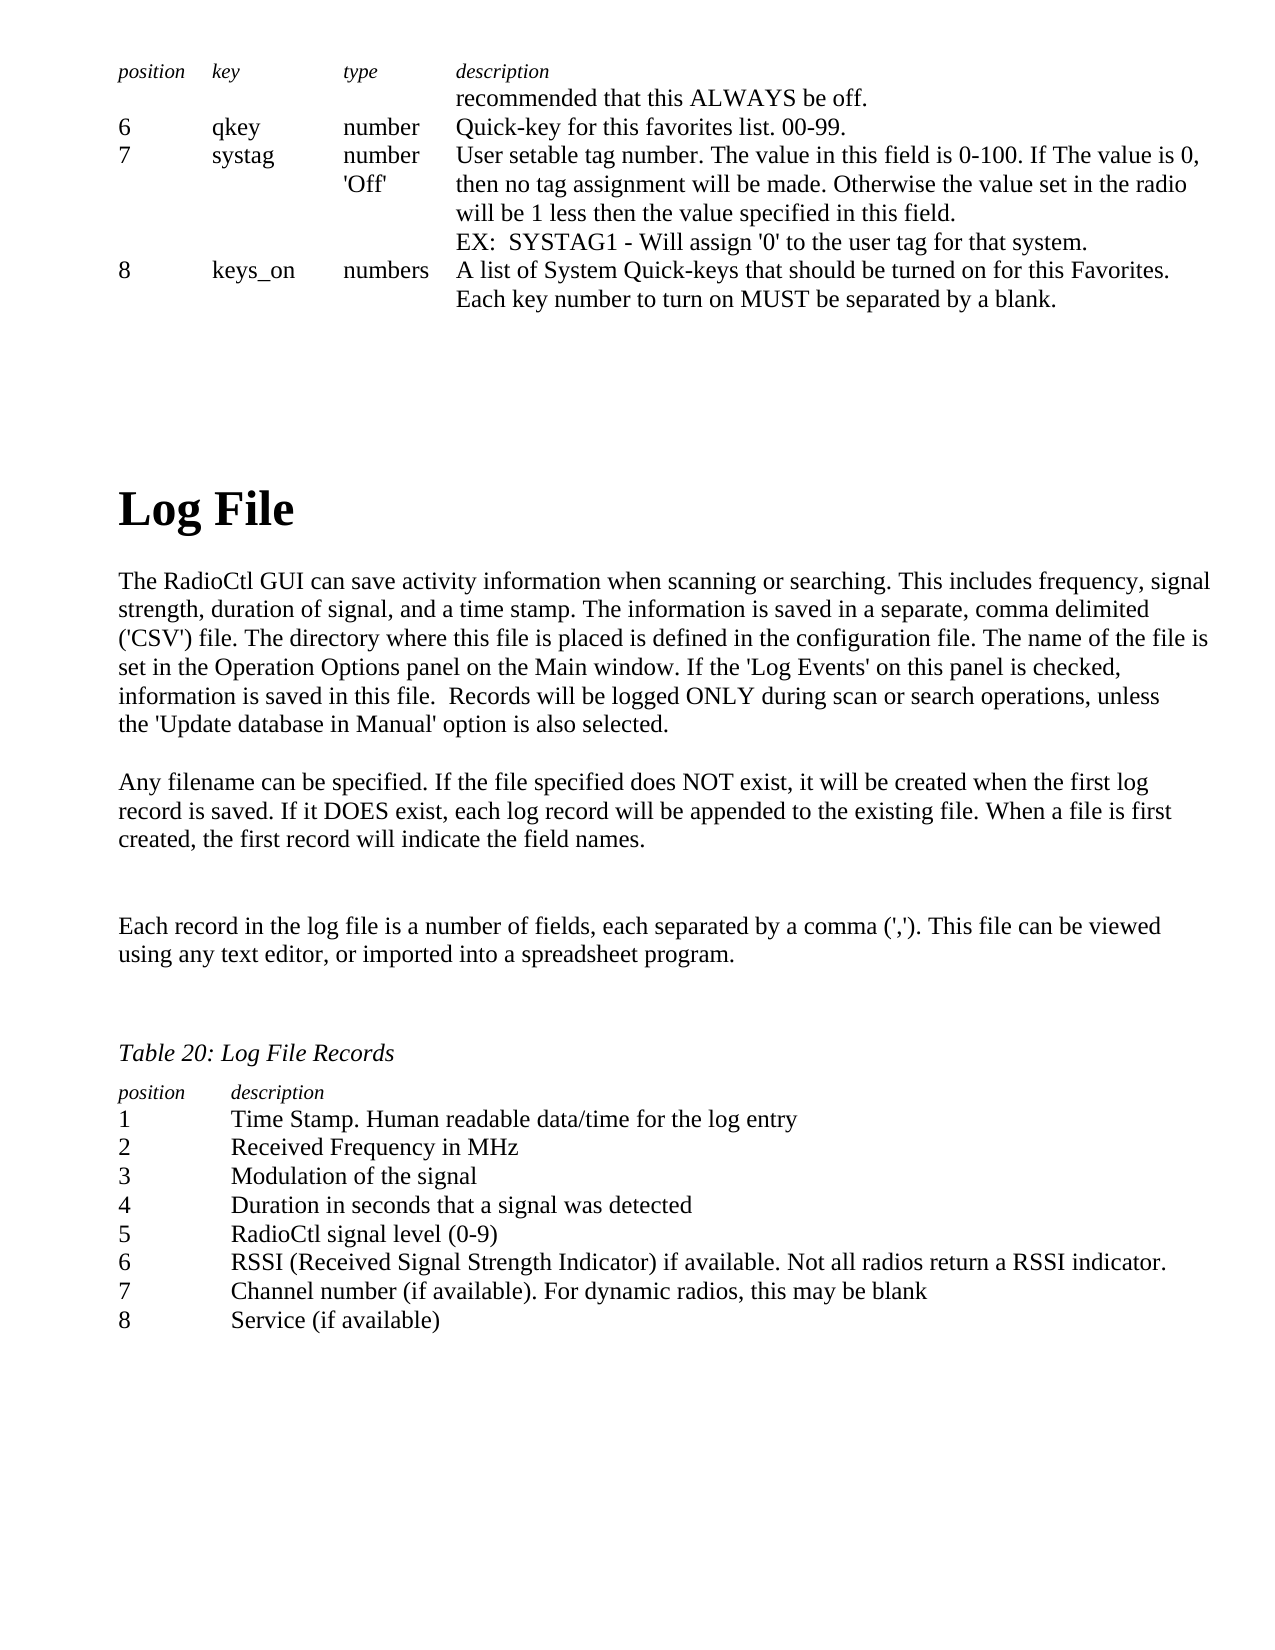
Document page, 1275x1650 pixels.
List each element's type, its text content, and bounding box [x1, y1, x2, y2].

subtitle Log File [118, 479, 1216, 536]
table_cell Time Stamp. Human readable data/time for the log entry [231, 1104, 1217, 1132]
table_cell Quick-key for this favorites list. 00-99. [456, 112, 1217, 141]
table_cell 7 [118, 1276, 231, 1305]
table_cell 8 [118, 1305, 231, 1334]
table_cell keys_on [212, 256, 343, 313]
table_cell Service (if available) [231, 1305, 1217, 1334]
table_cell 2 [118, 1133, 231, 1161]
text The RadioCtl GUI can save activity information when scanning or searching. This includes frequency, signal strength, duration of signal, and a time stamp. The information is saved in a separate, comma delimited ('CSV') file. The directory where this file is placed is defined in the configuration file. The name of the file is set in the Operation Options panel on the Main window. If the 'Log Events' on this panel is checked, information is saved in this file. Records will be logged ONLY during scan or search operations, unless [118, 566, 1216, 709]
table_cell RadioCtl signal level (0-9) [231, 1219, 1217, 1247]
table_header description [456, 59, 1217, 83]
table_cell Channel number (if available). For dynamic radios, this may be blank [231, 1276, 1217, 1305]
table_cell [343, 83, 456, 112]
table_cell number 'Off' [343, 141, 456, 256]
table_cell 1 [118, 1104, 231, 1132]
table_header description [231, 1080, 1217, 1104]
table_cell 6 [118, 1248, 231, 1276]
table_cell 6 [118, 112, 212, 141]
table_cell [118, 83, 212, 112]
table_cell recommended that this ALWAYS be off. [456, 83, 1217, 112]
table_cell qkey [212, 112, 343, 141]
table_cell Duration in seconds that a signal was detected [231, 1190, 1217, 1219]
table_cell User setable tag number. The value in this field is 0-100. If The value is 0, then no tag assignment will be made. Otherwise the value set in the radio will be 1 less then the value specified in this field. EX: SYSTAG1 - Will assign '0' to the user tag for that system. [456, 141, 1217, 256]
table_header type [343, 59, 456, 83]
table_header position [118, 59, 212, 83]
table_cell 3 [118, 1161, 231, 1190]
table_cell 8 [118, 256, 212, 313]
table_cell 5 [118, 1219, 231, 1247]
table_cell 7 [118, 141, 212, 256]
table_cell RSSI (Received Signal Strength Indicator) if available. Not all radios return a RSSI indicator. [231, 1248, 1217, 1276]
table_cell systag [212, 141, 343, 256]
text the 'Update database in Manual' option is also selected. [118, 709, 1216, 738]
table_header key [212, 59, 343, 83]
text Any filename can be specified. If the file specified does NOT exist, it will be created when the first log record is saved. If it DOES exist, each log record will be appended to the existing file. When a file is first created, the first record will indicate the field names. [118, 767, 1216, 853]
table_cell 4 [118, 1190, 231, 1219]
table_header position [118, 1080, 231, 1104]
text Each record in the log file is a number of fields, each separated by a comma (','). This file can be viewed using any text editor, or imported into a spreadsheet program. [118, 911, 1216, 968]
table_cell numbers [343, 256, 456, 313]
table_cell A list of System Quick-keys that should be turned on for this Favorites. Each key number to turn on MUST be separated by a blank. [456, 256, 1217, 313]
text Table 20: Log File Records [118, 1038, 1216, 1067]
table_cell Received Frequency in MHz [231, 1133, 1217, 1161]
table_cell Modulation of the signal [231, 1161, 1217, 1190]
table_cell [212, 83, 343, 112]
table_cell number [343, 112, 456, 141]
